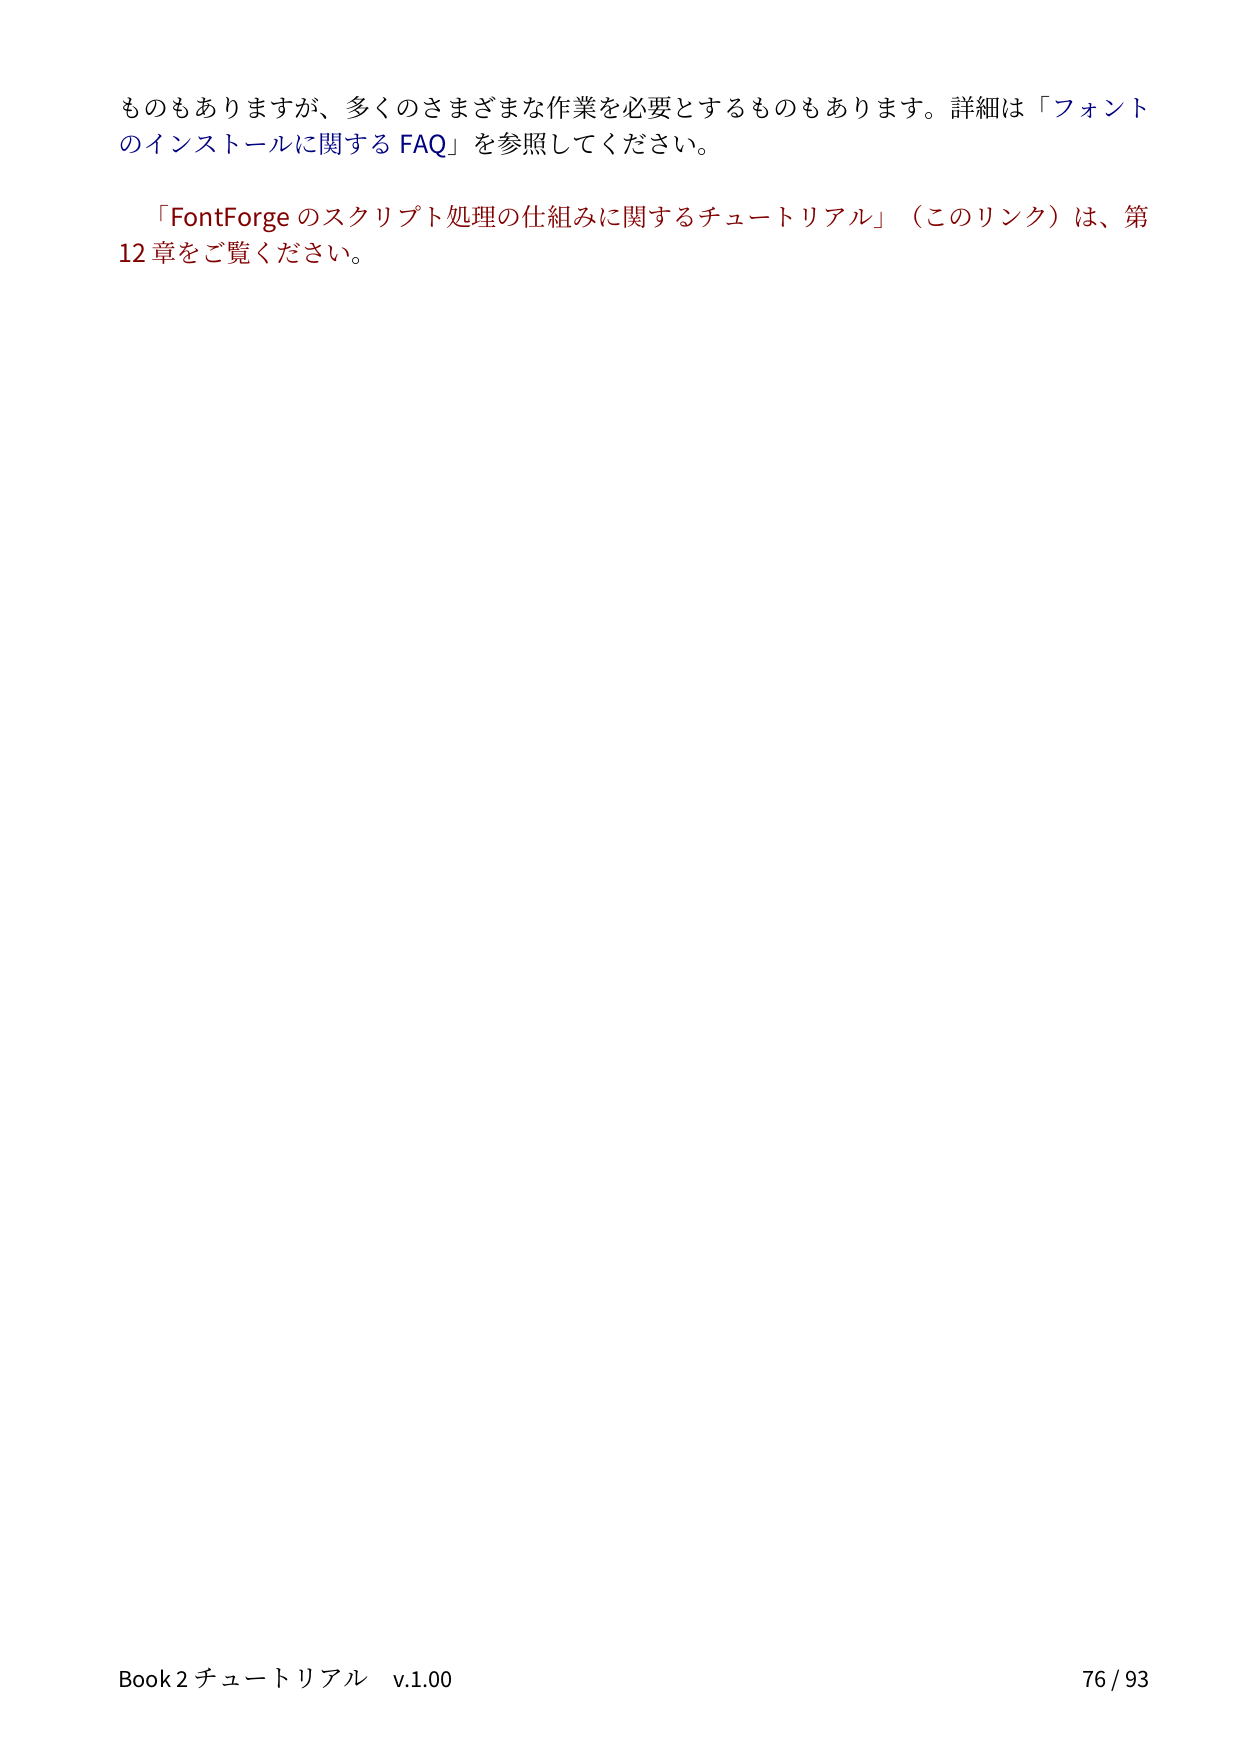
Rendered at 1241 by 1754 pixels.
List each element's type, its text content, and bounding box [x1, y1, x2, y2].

text ものもありますが、多くのさまざまな作業を必要とするものもあります。詳細は「フォントのインストールに関する FAQ」を参照してください。 [118, 88, 1152, 161]
text 「FontForge のスクリプト処理の仕組みに関するチュートリアル」（このリンク）は、第 12 章をご覧ください。 [118, 176, 1152, 270]
